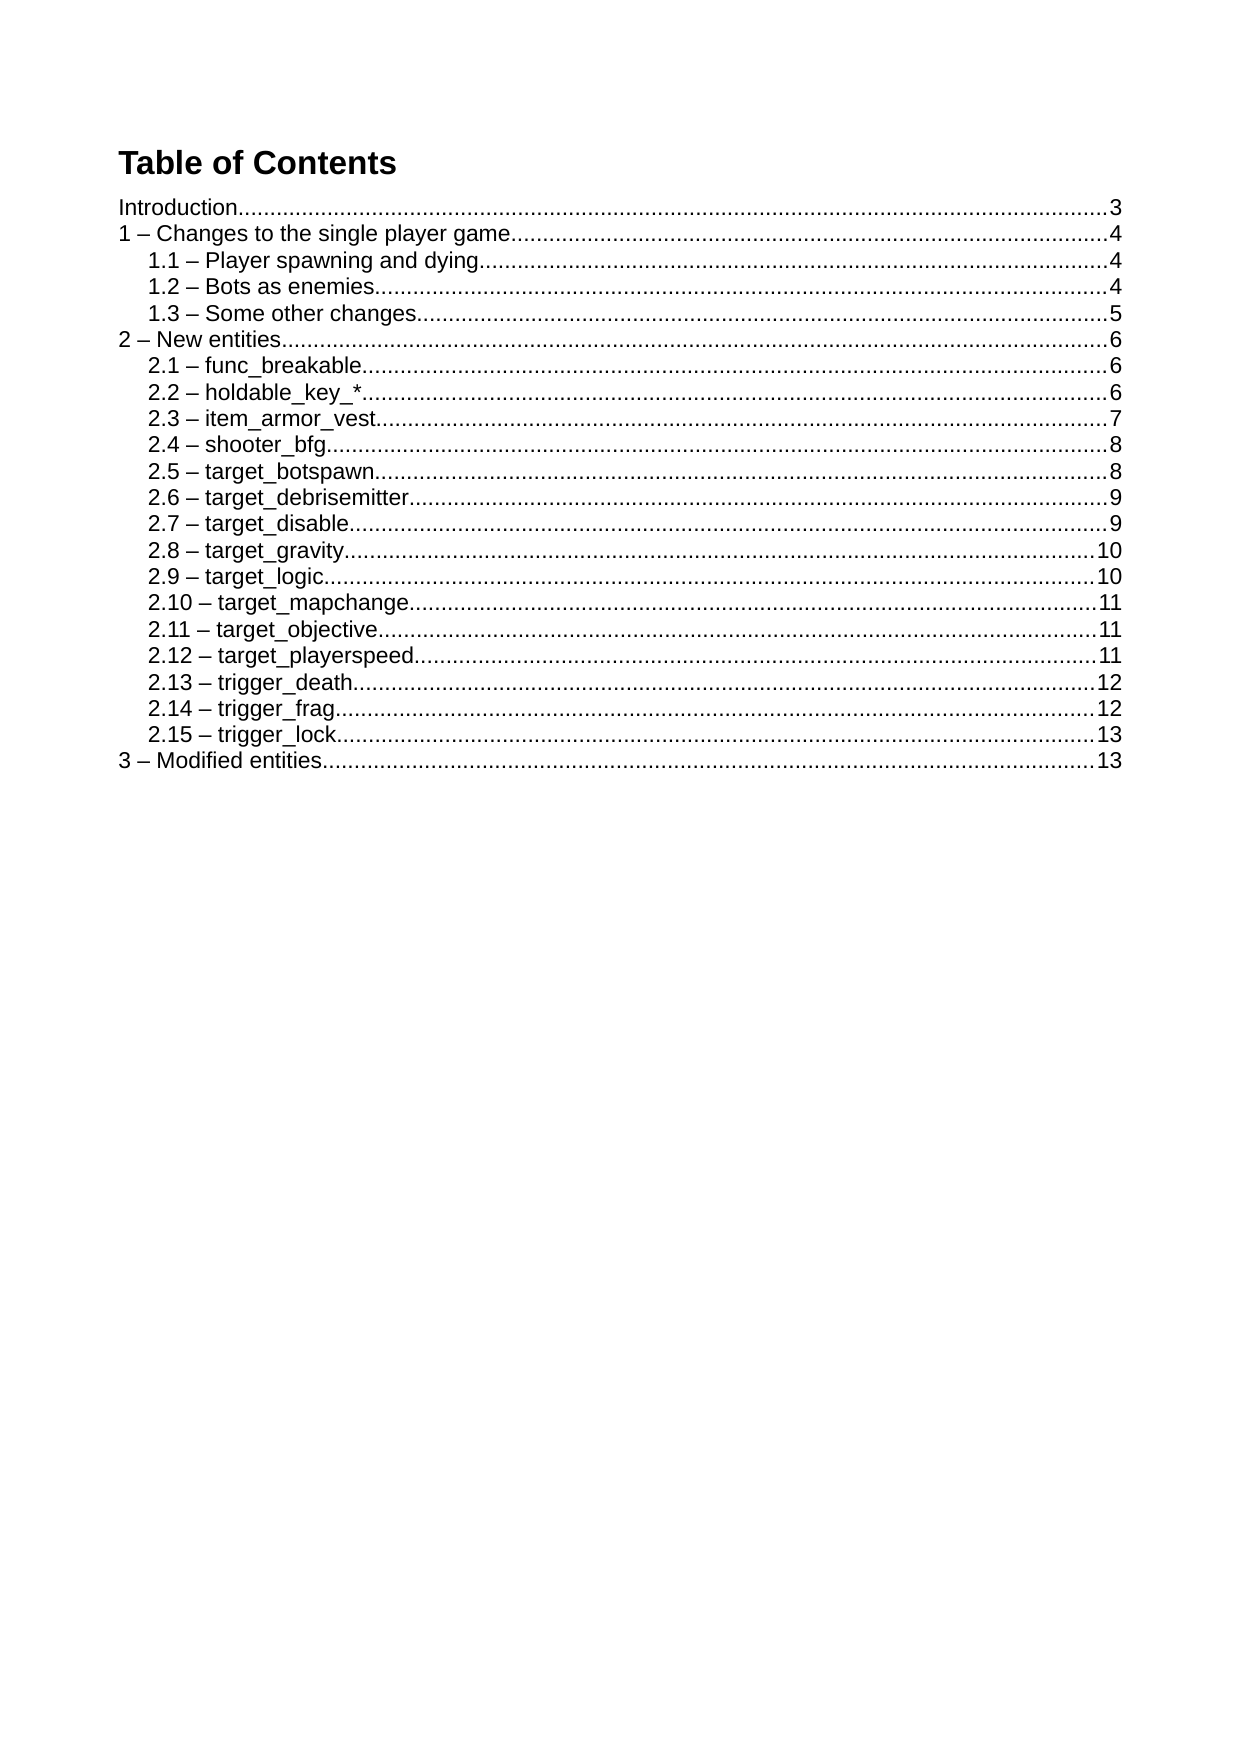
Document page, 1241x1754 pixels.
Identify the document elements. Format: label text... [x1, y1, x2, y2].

text 3 – Modified entities 13 [118, 747, 1122, 774]
text 2.13 – trigger_death 12 [148, 668, 1122, 695]
text Introduction 3 [118, 194, 1122, 220]
text 2.4 – shooter_bfg 8 [148, 431, 1122, 458]
text 1.3 – Some other changes 5 [148, 299, 1122, 326]
text 1 – Changes to the single player game 4 [118, 220, 1122, 247]
text 2.14 – trigger_frag 12 [148, 695, 1122, 721]
text 2.8 – target_gravity 10 [148, 537, 1122, 563]
text 1.2 – Bots as enemies 4 [148, 273, 1122, 299]
text 2.10 – target_mapchange 11 [148, 589, 1122, 616]
text 2.5 – target_botspawn 8 [148, 458, 1122, 484]
text 2.1 – func_breakable 6 [148, 352, 1122, 378]
text 2.12 – target_playerspeed 11 [148, 642, 1122, 668]
subtitle Table of Contents [118, 143, 1122, 182]
text 2.11 – target_objective 11 [148, 616, 1122, 642]
text 2 – New entities 6 [118, 326, 1122, 352]
text 2.9 – target_logic 10 [148, 563, 1122, 589]
text 2.3 – item_armor_vest 7 [148, 405, 1122, 431]
text 2.2 – holdable_key_* 6 [148, 378, 1122, 405]
text 2.15 – trigger_lock 13 [148, 721, 1122, 747]
text 2.6 – target_debrisemitter 9 [148, 484, 1122, 510]
text 2.7 – target_disable 9 [148, 510, 1122, 537]
text 1.1 – Player spawning and dying 4 [148, 247, 1122, 273]
